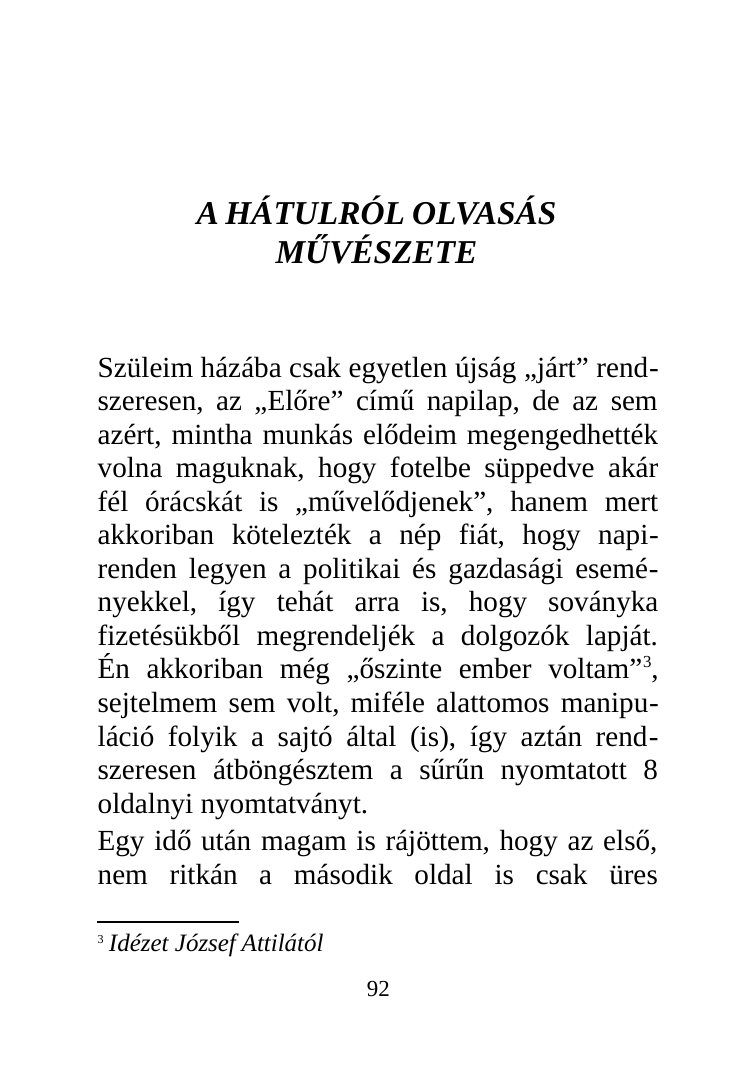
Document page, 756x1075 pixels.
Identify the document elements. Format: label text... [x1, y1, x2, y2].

text Idézet József Attilától [97, 928, 658, 957]
text A HÁTULRÓL OLVASÁS MŰVÉSZETE [97, 193, 658, 270]
text Szüleim házába csak egyetlen újság „járt” rend­szeresen, az „Előre” című napilap, de az sem azért, mintha munkás elődeim megengedhették volna maguknak, hogy fotelbe süppedve akár fél órácskát is „művelődjenek”, hanem mert akkoriban kötelezték a nép fiát, hogy napi­renden legyen a politikai és gazdasági esemé­nyekkel, így tehát arra is, hogy soványka fizetésükből megrendeljék a dolgozók lapját. Én akkoriban még „őszinte ember voltam”, sejtelmem sem volt, miféle alattomos manipu­láció folyik a sajtó által (is), így aztán rend­szeresen átböngésztem a sűrűn nyomtatott 8 oldalnyi nyomtatványt. [97, 350, 658, 819]
text Egy idő után magam is rájöttem, hogy az első, nem ritkán a második oldal is csak üres [97, 823, 658, 891]
